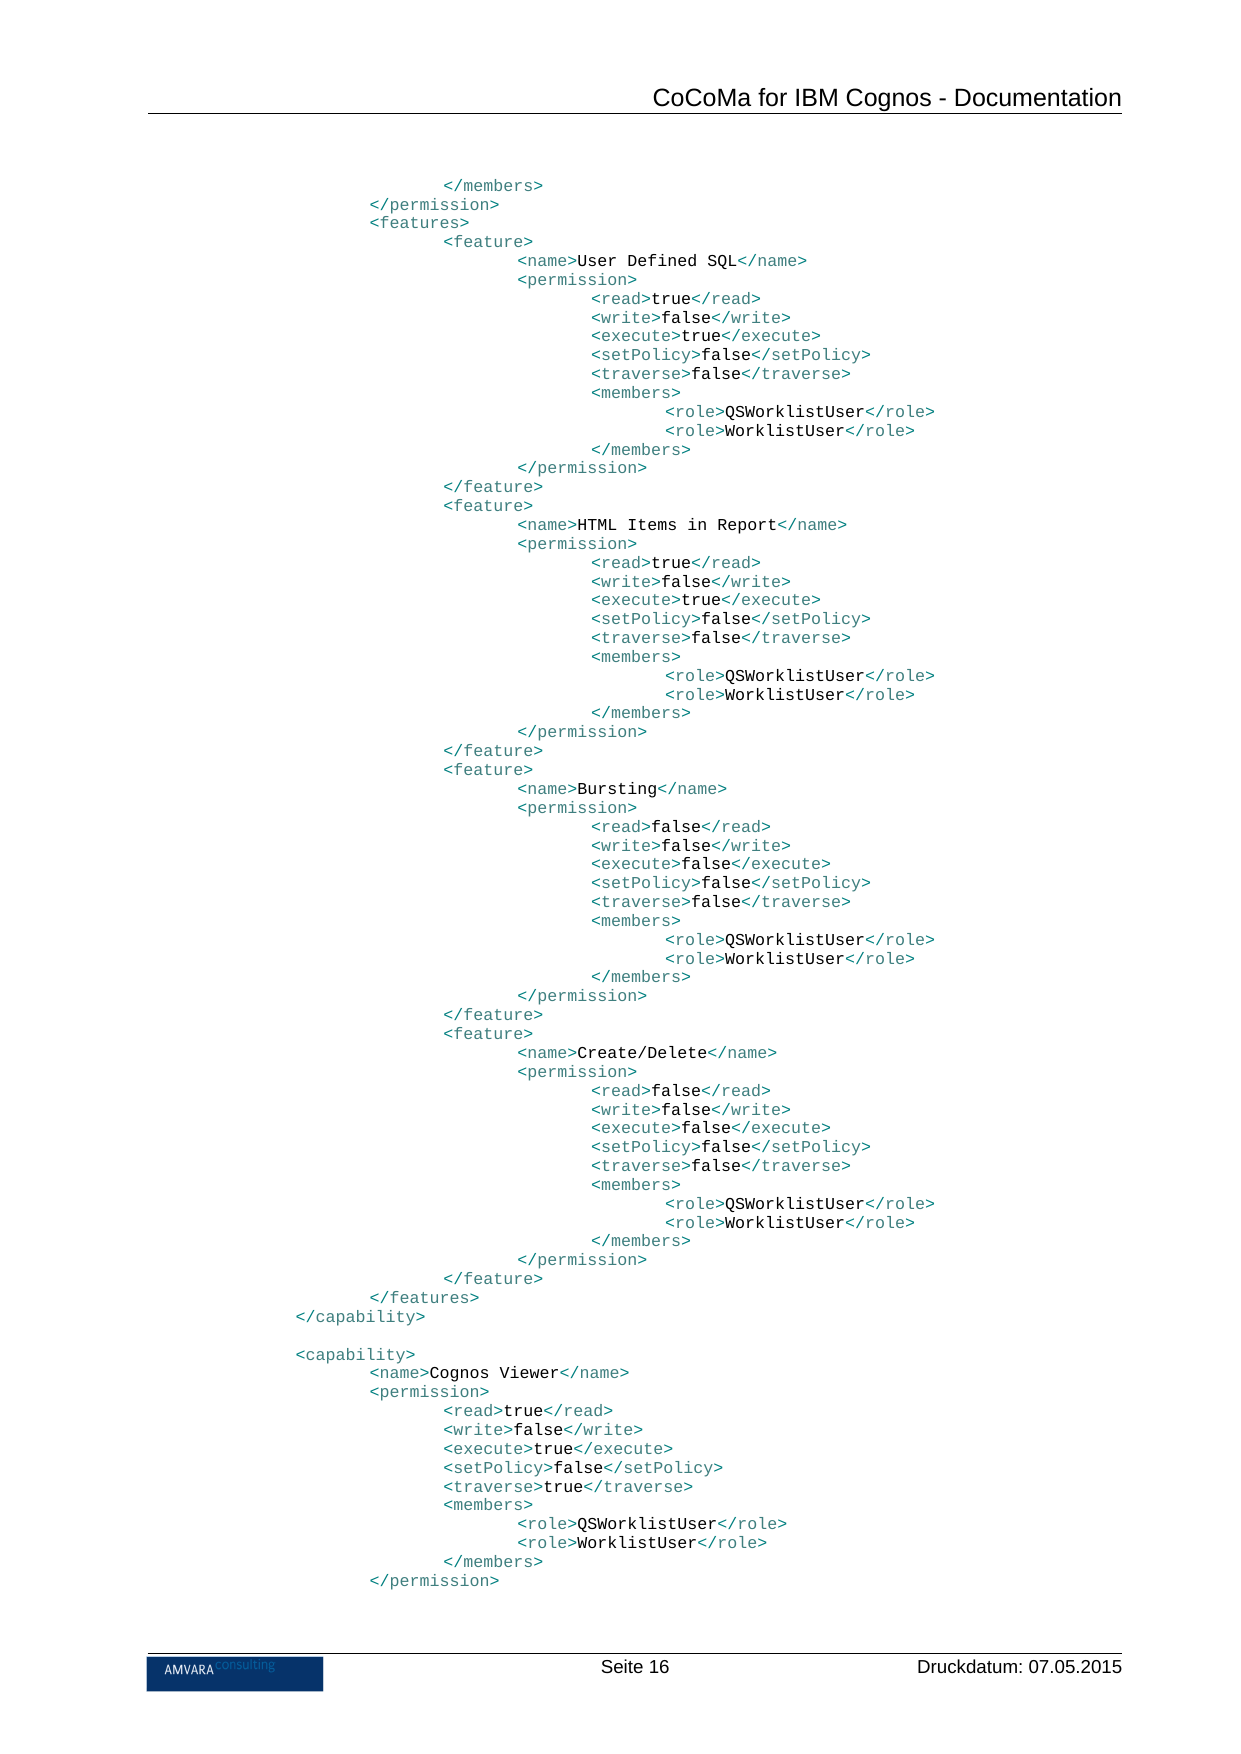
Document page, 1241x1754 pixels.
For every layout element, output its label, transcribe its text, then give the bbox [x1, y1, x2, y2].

text </permission> [148, 196, 1122, 215]
text <capability> [148, 1346, 1122, 1365]
text <execute>true</execute> [148, 328, 1122, 347]
text </members> [148, 969, 1122, 988]
text </feature> [148, 479, 1122, 498]
text </members> [148, 1553, 1122, 1572]
text <feature> [148, 234, 1122, 253]
text </members> [148, 441, 1122, 460]
text <permission> [148, 799, 1122, 818]
text <name>User Defined SQL</name> [148, 253, 1122, 271]
text <read>true</read> [148, 554, 1122, 573]
text <feature> [148, 1026, 1122, 1044]
text <traverse>false</traverse> [148, 366, 1122, 384]
text <permission> [148, 1384, 1122, 1403]
text <execute>true</execute> [148, 1440, 1122, 1459]
text <members> [148, 1497, 1122, 1516]
text </permission> [148, 988, 1122, 1007]
text <write>false</write> [148, 1422, 1122, 1440]
text <name>Cognos Viewer</name> [148, 1365, 1122, 1384]
text <feature> [148, 498, 1122, 517]
text <execute>false</execute> [148, 856, 1122, 875]
text </permission> [148, 460, 1122, 479]
text <read>false</read> [148, 818, 1122, 837]
text <name>HTML Items in Report</name> [148, 517, 1122, 535]
text <members> [148, 384, 1122, 403]
text </permission> [148, 724, 1122, 743]
text </features> [148, 1289, 1122, 1308]
text <permission> [148, 1063, 1122, 1082]
text <traverse>true</traverse> [148, 1478, 1122, 1497]
text <traverse>false</traverse> [148, 1158, 1122, 1176]
text <traverse>false</traverse> [148, 894, 1122, 912]
text <setPolicy>false</setPolicy> [148, 875, 1122, 894]
text <read>false</read> [148, 1082, 1122, 1101]
text <role>WorklistUser</role> [148, 686, 1122, 705]
text <setPolicy>false</setPolicy> [148, 1139, 1122, 1158]
text </feature> [148, 1007, 1122, 1026]
text </members> [148, 705, 1122, 724]
text <write>false</write> [148, 1101, 1122, 1120]
text <role>WorklistUser</role> [148, 1535, 1122, 1553]
text <role>WorklistUser</role> [148, 422, 1122, 441]
text <write>false</write> [148, 309, 1122, 328]
text <role>QSWorklistUser</role> [148, 931, 1122, 950]
text <role>QSWorklistUser</role> [148, 403, 1122, 422]
text <permission> [148, 271, 1122, 290]
text <write>false</write> [148, 837, 1122, 856]
text <role>QSWorklistUser</role> [148, 667, 1122, 686]
text <members> [148, 1176, 1122, 1195]
text <role>QSWorklistUser</role> [148, 1516, 1122, 1535]
text <members> [148, 912, 1122, 931]
text <read>true</read> [148, 290, 1122, 309]
text <name>Create/Delete</name> [148, 1044, 1122, 1063]
text </capability> [148, 1308, 1122, 1327]
text <feature> [148, 762, 1122, 781]
text <execute>true</execute> [148, 592, 1122, 611]
text </members> [148, 177, 1122, 196]
text <role>WorklistUser</role> [148, 1214, 1122, 1233]
text <setPolicy>false</setPolicy> [148, 1459, 1122, 1478]
text <read>true</read> [148, 1403, 1122, 1422]
text </permission> [148, 1572, 1122, 1591]
text </members> [148, 1233, 1122, 1252]
text <execute>false</execute> [148, 1120, 1122, 1139]
text </feature> [148, 743, 1122, 762]
text <setPolicy>false</setPolicy> [148, 611, 1122, 630]
text <traverse>false</traverse> [148, 630, 1122, 648]
text </permission> [148, 1252, 1122, 1271]
text <permission> [148, 535, 1122, 554]
text <setPolicy>false</setPolicy> [148, 347, 1122, 366]
text </feature> [148, 1271, 1122, 1289]
text <name>Bursting</name> [148, 781, 1122, 799]
text <role>WorklistUser</role> [148, 950, 1122, 969]
text <role>QSWorklistUser</role> [148, 1195, 1122, 1214]
text <features> [148, 215, 1122, 234]
picture [146, 1656, 324, 1692]
text <members> [148, 648, 1122, 667]
text <write>false</write> [148, 573, 1122, 592]
